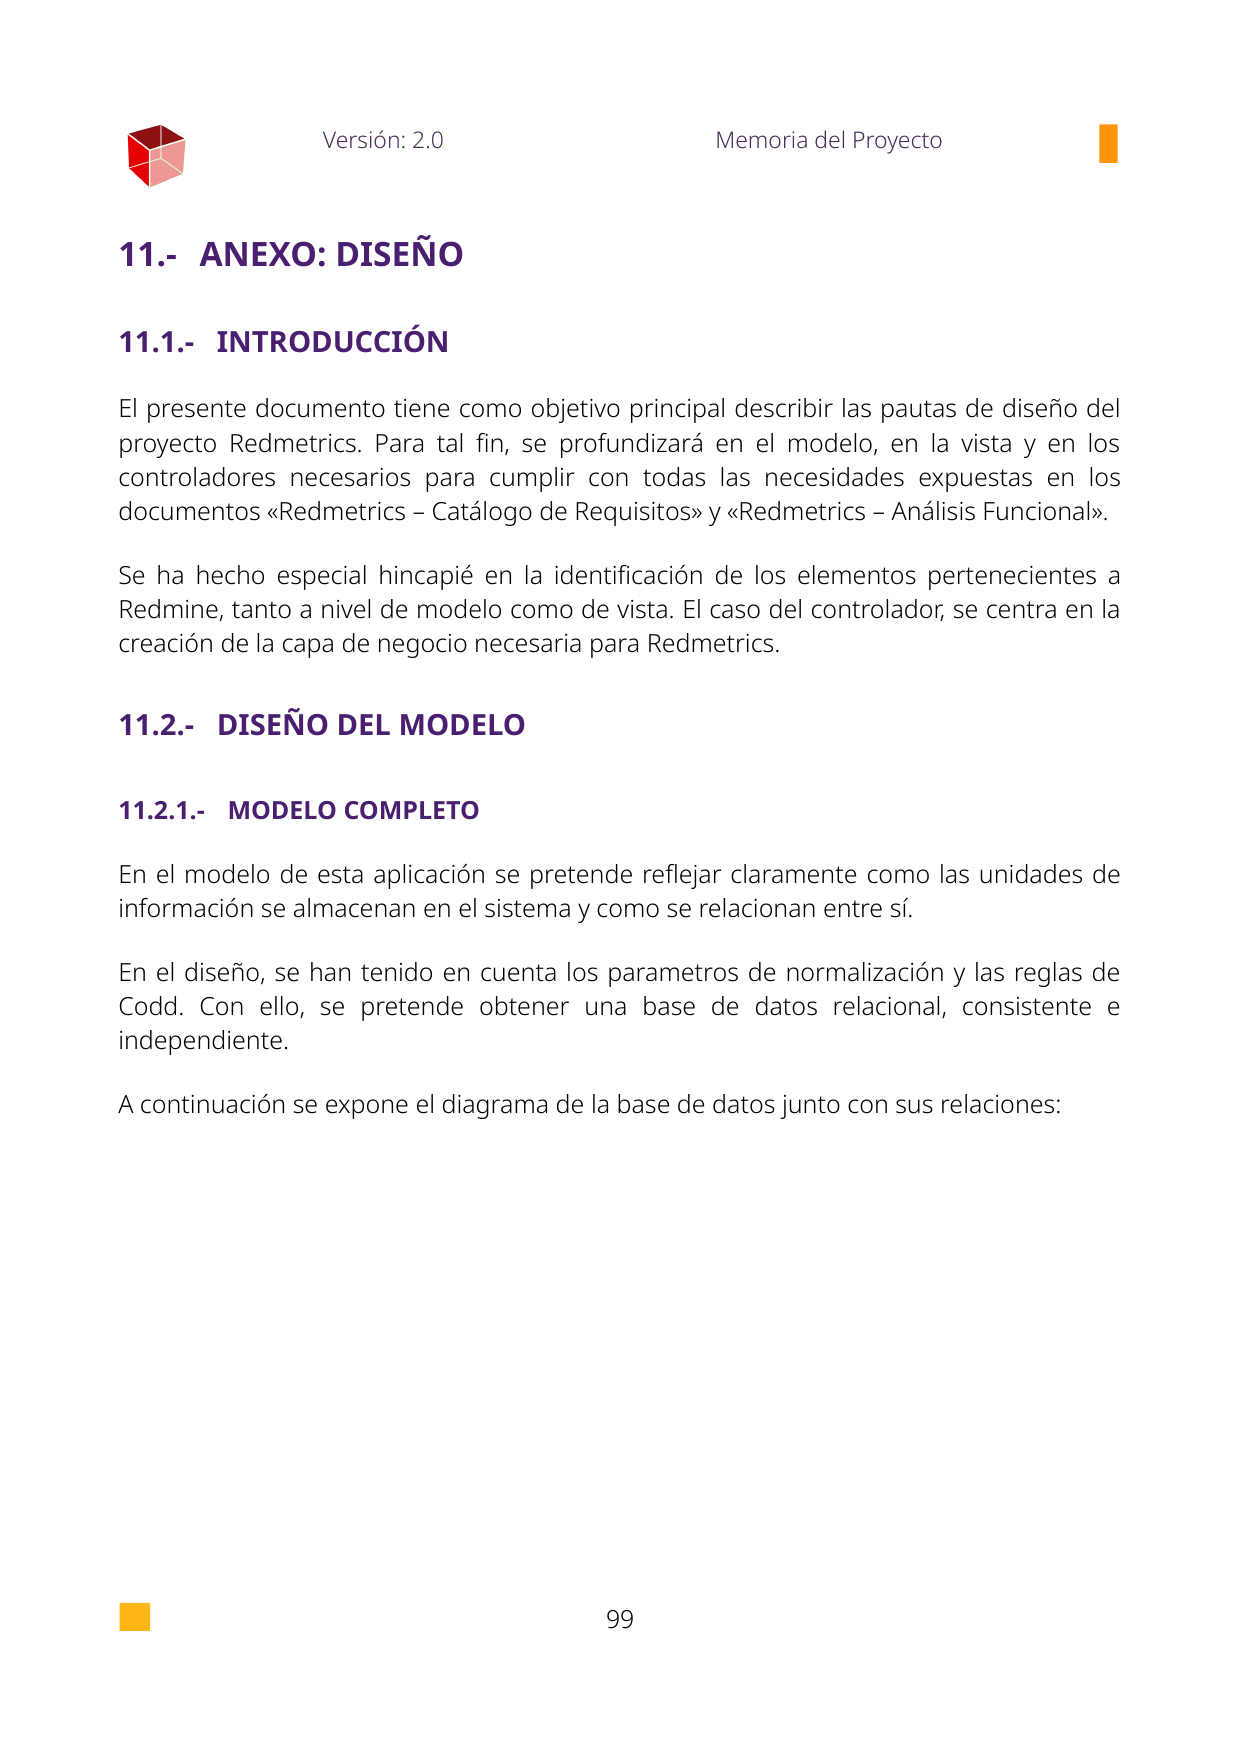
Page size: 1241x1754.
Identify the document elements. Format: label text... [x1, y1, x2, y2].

subtitle Diseño del Modelo [118, 704, 1122, 744]
text En el diseño, se han tenido en cuenta los parametros de normalización y las reglas de Codd. Con ello, se pretende obtener una base de datos relacional, consistente e independiente. [118, 954, 1122, 1057]
subtitle Modelo completo [118, 792, 1122, 826]
text Se ha hecho especial hincapié en la identificación de los elementos pertenecientes a Redmine, tanto a nivel de modelo como de vista. El caso del controlador, se centra en la creación de la capa de negocio necesaria para Redmetrics. [118, 557, 1122, 659]
picture [123, 123, 189, 189]
text El presente documento tiene como objetivo principal describir las pautas de diseño del proyecto Redmetrics. Para tal fin, se profundizará en el modelo, en la vista y en los controladores necesarios para cumplir con todas las necesidades expuestas en los documentos «Redmetrics – Catálogo de Requisitos» y «Redmetrics – Análisis Funcional». [118, 391, 1122, 527]
text A continuación se expone el diagrama de la base de datos junto con sus relaciones: [118, 1087, 1122, 1121]
subtitle Introducción [118, 321, 1122, 361]
subtitle ANEXO: Diseño [118, 231, 1122, 276]
text En el modelo de esta aplicación se pretende reflejar claramente como las unidades de información se almacenan en el sistema y como se relacionan entre sí. [118, 856, 1122, 924]
